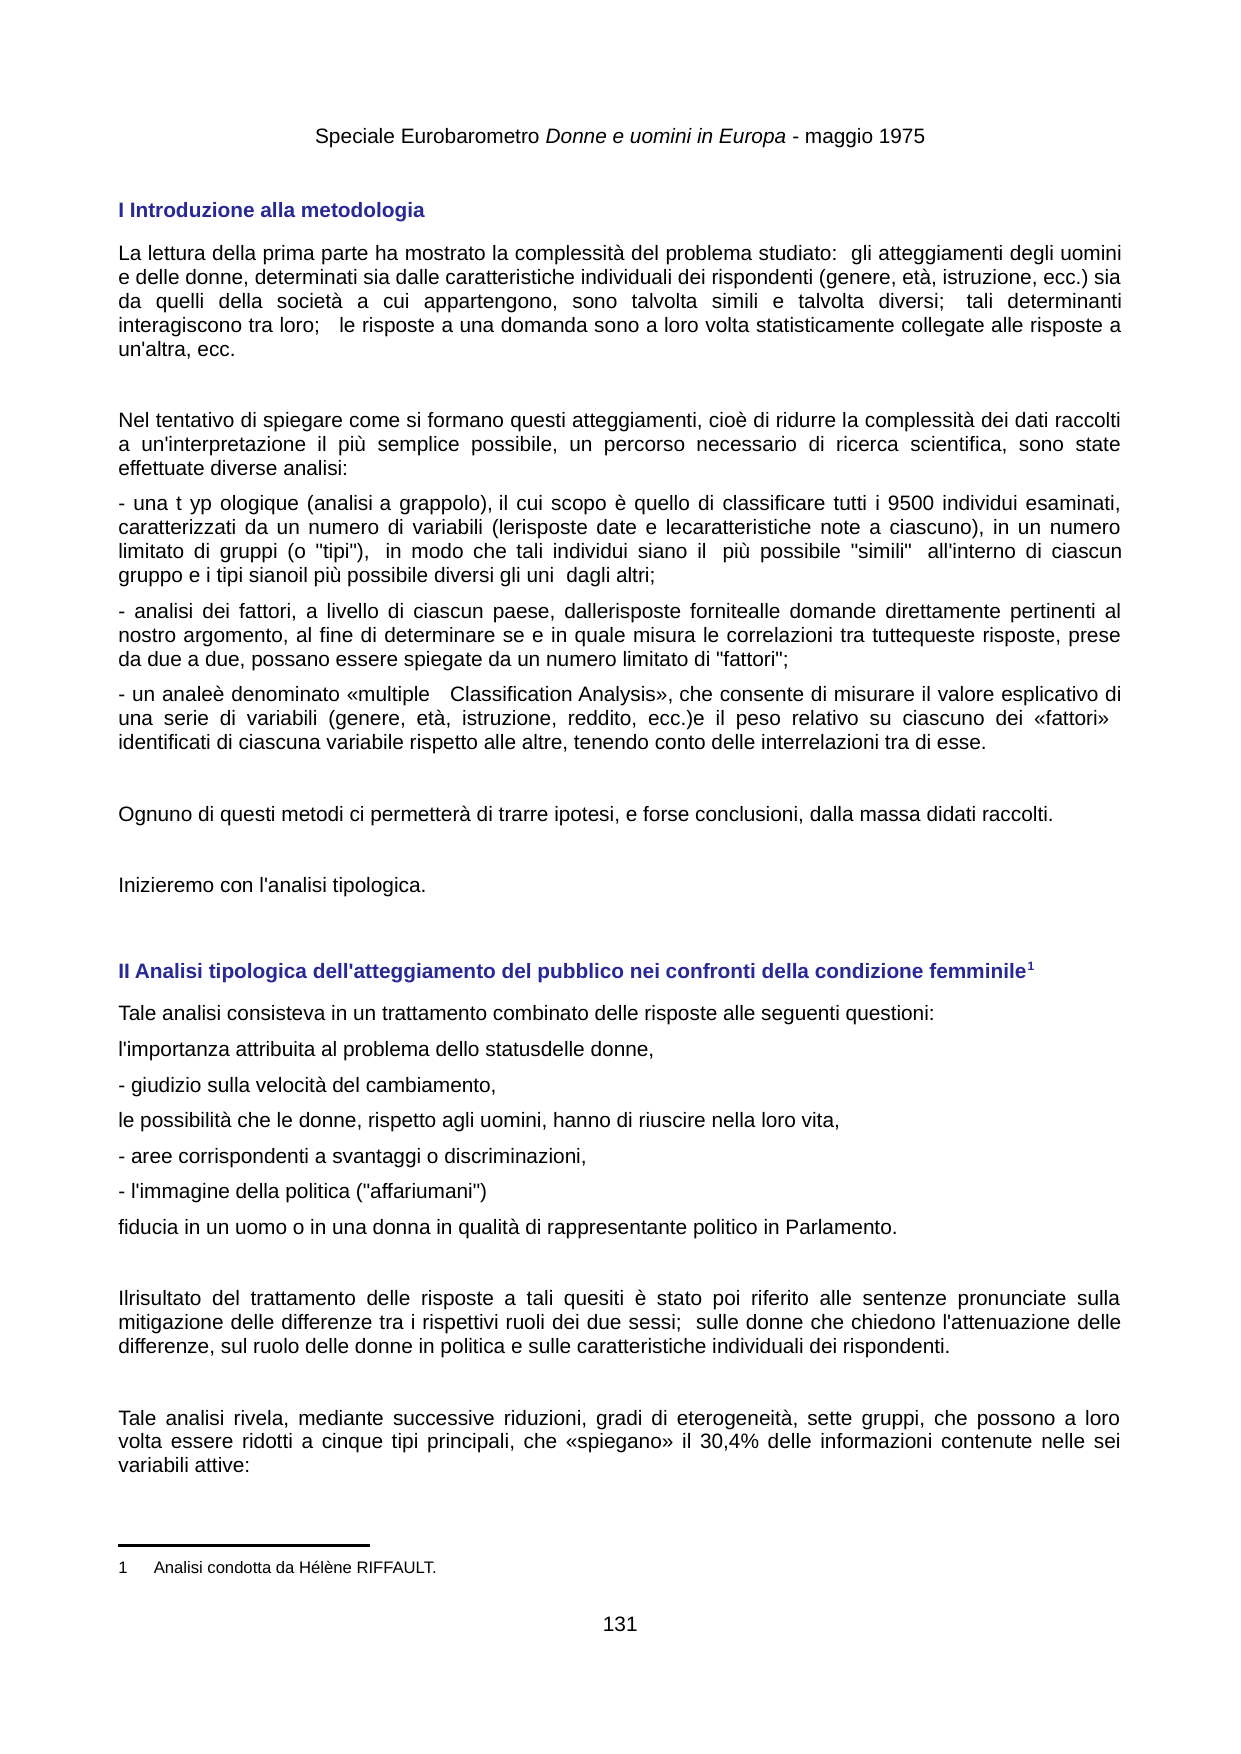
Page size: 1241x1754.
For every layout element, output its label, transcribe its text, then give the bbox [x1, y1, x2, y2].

text Tale analisi consisteva in un trattamento combinato delle risposte alle seguenti questioni: [118, 1001, 1122, 1025]
text - aree corrispondenti a svantaggi o discriminazioni, [118, 1144, 1122, 1168]
text - un analeè denominato «multiple Classification Analysis», che consente di misurare il valore esplicativo di una serie di variabili (genere, età, istruzione, reddito, ecc.)e il peso relativo su ciascuno dei «fattori» identificati di ciascuna variabile rispetto alle altre, tenendo conto delle interrelazioni tra di esse. [118, 682, 1122, 754]
subtitle II Analisi tipologica dell'atteggiamento del pubblico nei confronti della condizione femminile [118, 959, 1122, 983]
text La lettura della prima parte ha mostrato la complessità del problema studiato: gli atteggiamenti degli uomini e delle donne, determinati sia dalle caratteristiche individuali dei rispondenti (genere, età, istruzione, ecc.) sia da quelli della società a cui appartengono, sono talvolta simili e talvolta diversi; tali determinanti interagiscono tra loro; le risposte a una domanda sono a loro volta statisticamente collegate alle risposte a un'altra, ecc. [118, 241, 1122, 360]
subtitle I Introduzione alla metodologia [118, 198, 1122, 222]
text - una t yp ologique (analisi a grappolo), il cui scopo è quello di classificare tutti i 9500 individui esaminati, caratterizzati da un numero di variabili (lerisposte date e lecaratteristiche note a ciascuno), in un numero limitato di gruppi (o "tipi"), in modo che tali individui siano il più possibile "simili" all'interno di ciascun gruppo e i tipi sianoil più possibile diversi gli uni dagli altri; [118, 491, 1122, 587]
text le possibilità che le donne, rispetto agli uomini, hanno di riuscire nella loro vita, [118, 1108, 1122, 1132]
text Nel tentativo di spiegare come si formano questi atteggiamenti, cioè di ridurre la complessità dei dati raccolti a un'interpretazione il più semplice possibile, un percorso necessario di ricerca scientifica, sono state effettuate diverse analisi: [118, 408, 1122, 479]
text fiducia in un uomo o in una donna in qualità di rappresentante politico in Parlamento. [118, 1215, 1122, 1239]
text Inizieremo con l'analisi tipologica. [118, 873, 1122, 897]
text - l'immagine della politica ("affariumani") [118, 1179, 1122, 1203]
text l'importanza attribuita al problema dello statusdelle donne, [118, 1037, 1122, 1061]
text - analisi dei fattori, a livello di ciascun paese, dallerisposte fornitealle domande direttamente pertinenti al nostro argomento, al fine di determinare se e in quale misura le correlazioni tra tuttequeste risposte, prese da due a due, possano essere spiegate da un numero limitato di "fattori"; [118, 599, 1122, 671]
text - giudizio sulla velocità del cambiamento, [118, 1072, 1122, 1096]
text Ilrisultato del trattamento delle risposte a tali quesiti è stato poi riferito alle sentenze pronunciate sulla mitigazione delle differenze tra i rispettivi ruoli dei due sessi; sulle donne che chiedono l'attenuazione delle differenze, sul ruolo delle donne in politica e sulle caratteristiche individuali dei rispondenti. [118, 1286, 1122, 1358]
text Tale analisi rivela, mediante successive riduzioni, gradi di eterogeneità, sette gruppi, che possono a loro volta essere ridotti a cinque tipi principali, che «spiegano» il 30,4% delle informazioni contenute nelle sei variabili attive: [118, 1405, 1122, 1477]
text Analisi condotta da Hélène RIFFAULT. [118, 1557, 1122, 1577]
text Ognuno di questi metodi ci permetterà di trarre ipotesi, e forse conclusioni, dalla massa didati raccolti. [118, 801, 1122, 825]
